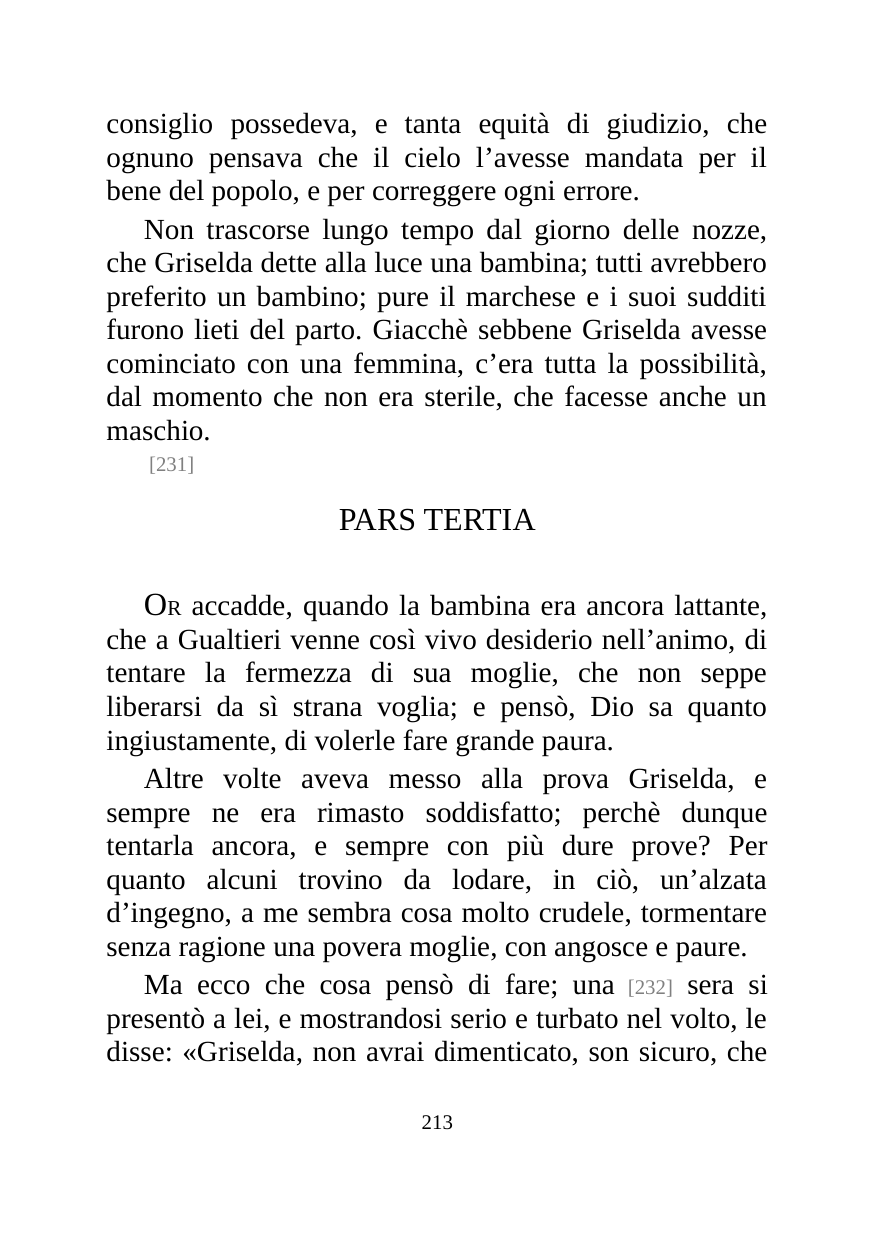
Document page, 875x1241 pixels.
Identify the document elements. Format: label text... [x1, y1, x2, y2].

text [231] [106, 452, 768, 476]
text Non trascorse lungo tempo dal giorno delle nozze, che Griselda dette alla luce una bambina; tutti avrebbero preferito un bambino; pure il marchese e i suoi sudditi furono lieti del parto. Giacchè sebbene Griselda avesse cominciato con una femmina, c’era tutta la possibilità, dal momento che non era sterile, che facesse anche un maschio. [106, 212, 768, 447]
text Altre volte aveva messo alla prova Griselda, e sempre ne era rimasto soddisfatto; perchè dunque tentarla ancora, e sempre con più dure prove? Per quanto alcuni trovino da lodare, in ciò, un’alzata d’ingegno, a me sembra cosa molto crudele, tormentare senza ragione una povera moglie, con angosce e paure. [106, 761, 768, 962]
subtitle PARS TERTIA [106, 501, 768, 538]
text consiglio possedeva, e tanta equità di giudizio, che ognuno pensava che il cielo l’avesse mandata per il bene del popolo, e per correggere ogni errore. [106, 106, 768, 207]
text Ma ecco che cosa pensò di fare; una [232] sera si presentò a lei, e mostrandosi serio e turbato nel volto, le disse: «Griselda, non avrai dimenticato, son sicuro, che [106, 967, 768, 1068]
text Or accadde, quando la bambina era ancora lattante, che a Gualtieri venne così vivo desiderio nell’animo, di tentare la fermezza di sua moglie, che non seppe liberarsi da sì strana voglia; e pensò, Dio sa quanto ingiustamente, di volerle fare grande paura. [106, 585, 768, 756]
